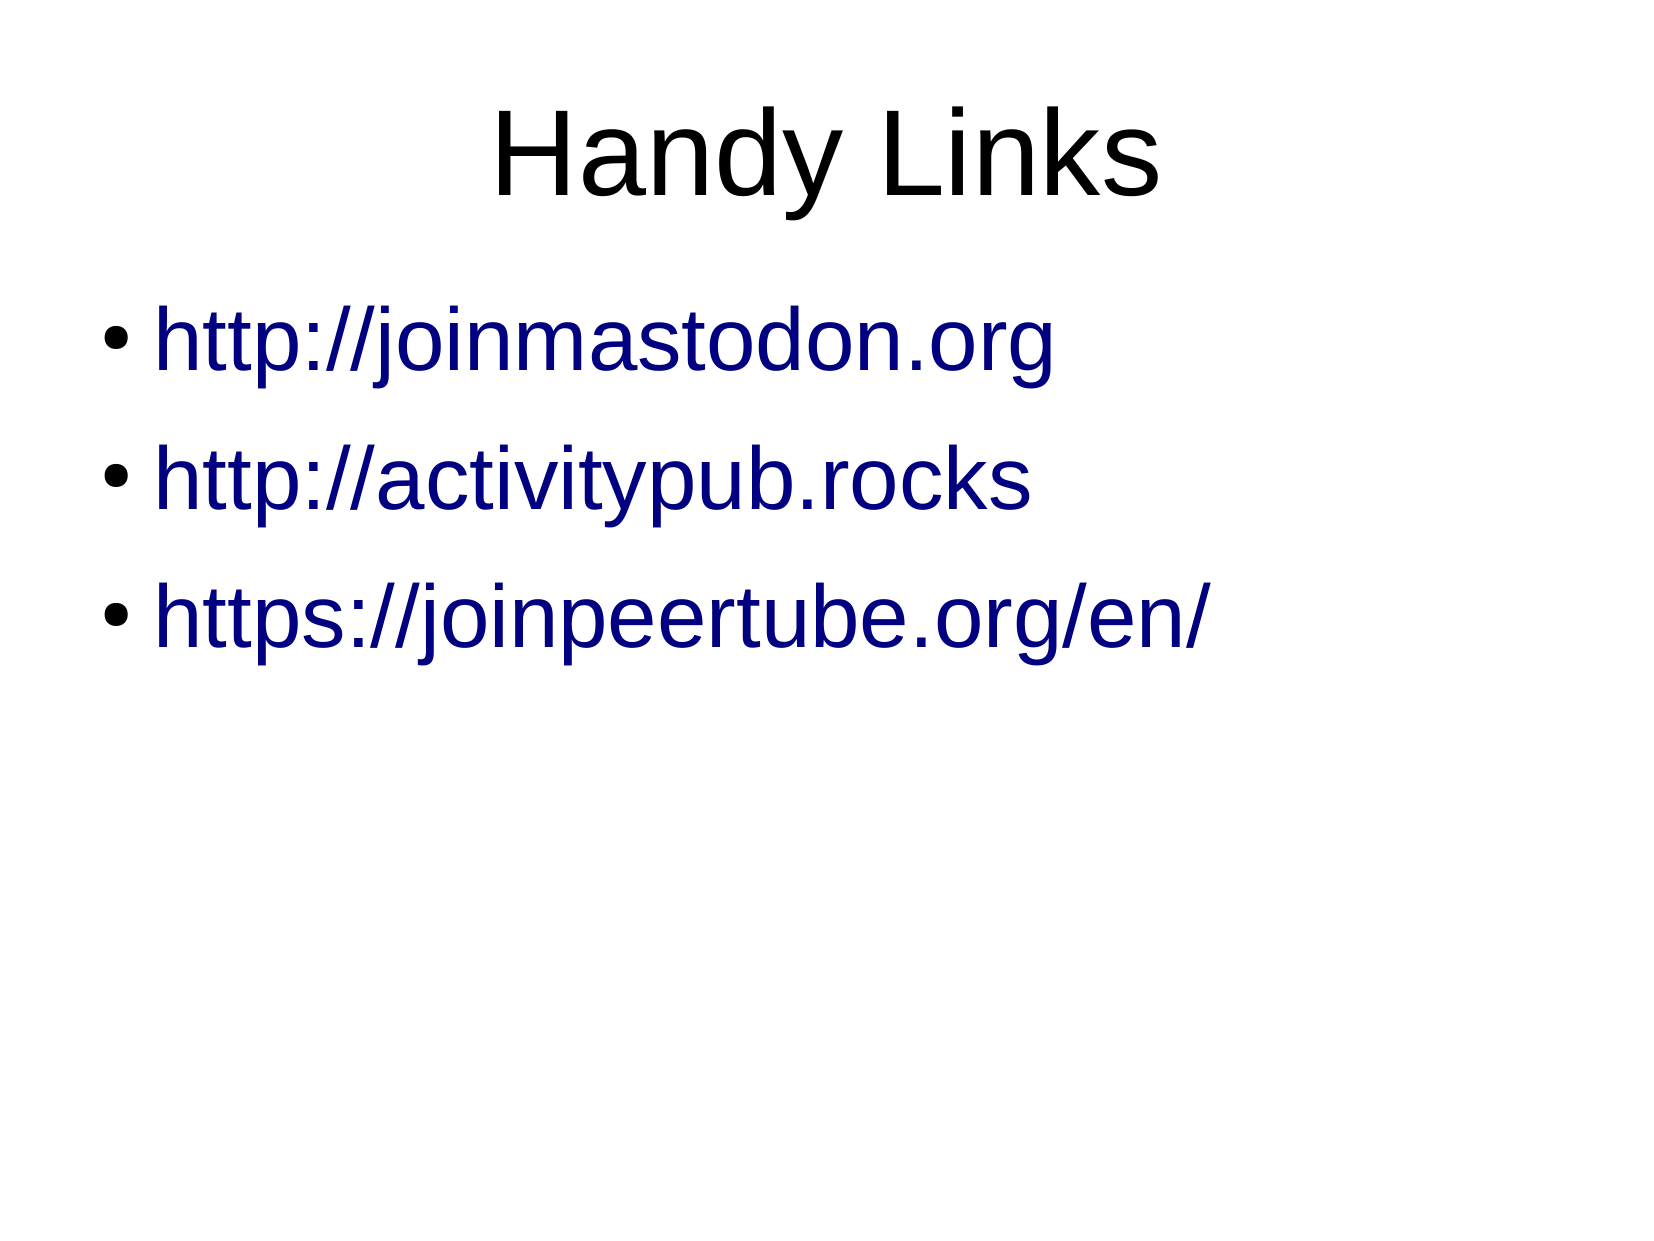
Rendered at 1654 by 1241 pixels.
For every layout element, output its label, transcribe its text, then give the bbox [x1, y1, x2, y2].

title Handy Links [82, 49, 1571, 257]
list http://joinmastodon.org http://activitypub.rocks https://joinpeertube.org/en/ [82, 290, 1571, 1010]
